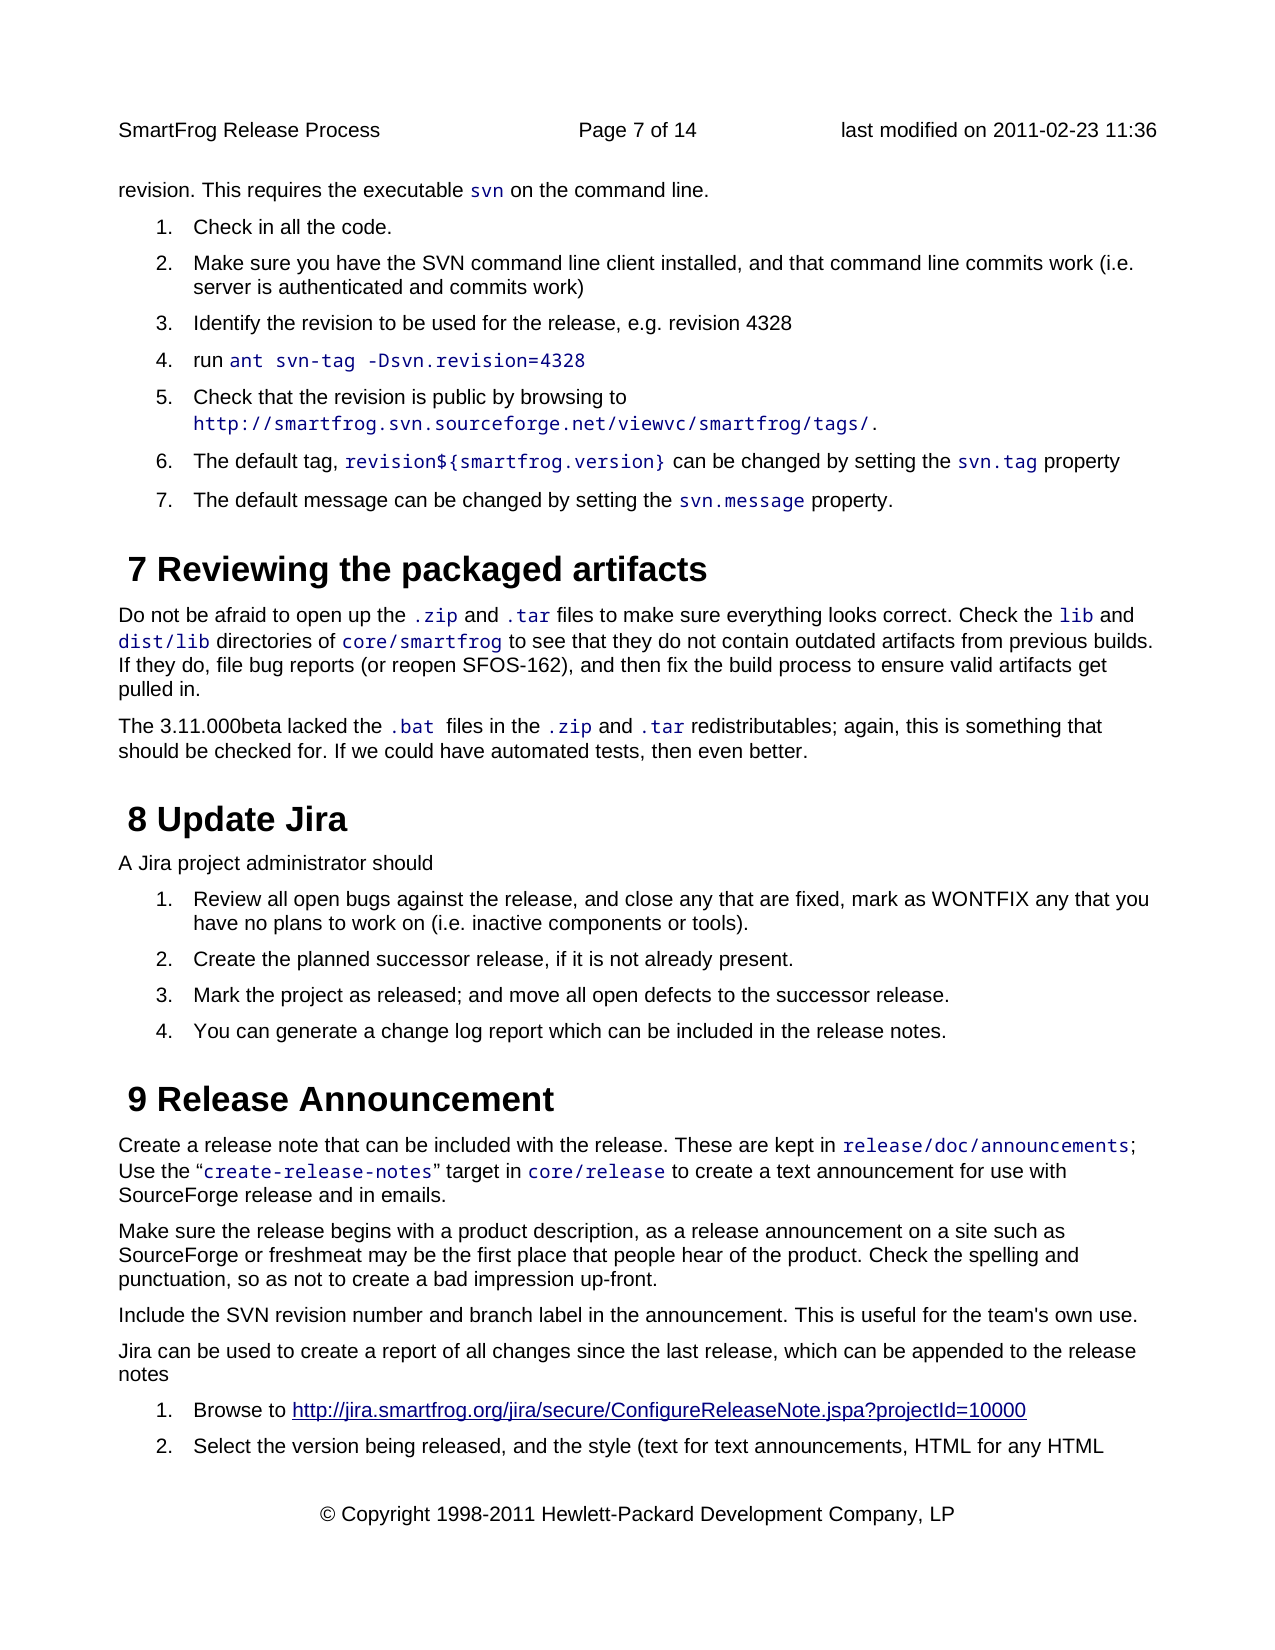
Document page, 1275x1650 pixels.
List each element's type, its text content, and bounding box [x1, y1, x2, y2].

subtitle Update Jira [118, 800, 1157, 839]
list Make sure you have the SVN command line client installed, and that command line commits work (i.e. server is authenticated and commits work) [156, 252, 1157, 299]
list Browse to http://jira.smartfrog.org/jira/secure/ConfigureReleaseNote.jspa?projectId=10000 [156, 1399, 1157, 1422]
list Mark the project as released; and move all open defects to the successor release. [156, 983, 1157, 1007]
list The default tag, revision${smartfrog.version} can be changed by setting the svn.tag property [156, 448, 1157, 474]
list Select the version being released, and the style (text for text announcements, HTML for any HTML [156, 1435, 1157, 1458]
text Do not be afraid to open up the .zip and .tar files to make sure everything looks correct. Check the lib and dist/lib directories of core/smartfrog to see that they do not contain outdated artifacts from previous builds. If they do, file bug reports (or reopen SFOS-162), and then fix the build process to ensure valid artifacts get pulled in. [118, 601, 1157, 701]
text revision. This requires the executable svn on the command line. [118, 177, 1157, 203]
text Include the SVN revision number and branch label in the announcement. This is useful for the team's own use. [118, 1303, 1157, 1327]
subtitle Release Announcement [118, 1080, 1157, 1119]
list Check in all the code. [156, 216, 1157, 239]
list run ant svn-tag -Dsvn.revision=4328 [156, 347, 1157, 373]
list Create the planned successor release, if it is not already present. [156, 947, 1157, 971]
list Identify the revision to be used for the release, e.g. revision 4328 [156, 311, 1157, 335]
list Check that the revision is public by browsing to http://smartfrog.svn.sourceforge.net/viewvc/smartfrog/tags/. [156, 386, 1157, 435]
text Jira can be used to create a report of all changes since the last release, which can be appended to the release notes [118, 1339, 1157, 1386]
text Create a release note that can be included with the release. These are kept in release/doc/announcements; Use the “create-release-notes” target in core/release to create a text announcement for use with SourceForge release and in emails. [118, 1132, 1157, 1207]
list You can generate a change log report which can be included in the release notes. [156, 1019, 1157, 1043]
text Make sure the release begins with a product description, as a release announcement on a site such as SourceForge or freshmeat may be the first place that people hear of the product. Check the spelling and punctuation, so as not to create a bad impression up-front. [118, 1220, 1157, 1291]
list The default message can be changed by setting the svn.message property. [156, 486, 1157, 512]
text A Jira project administrator should [118, 852, 1157, 875]
text The 3.11.000beta lacked the .bat files in the .zip and .tar redistributables; again, this is something that should be checked for. If we could have automated tests, then even better. [118, 713, 1157, 763]
subtitle Reviewing the packaged artifacts [118, 550, 1157, 589]
list Review all open bugs against the release, and close any that are fixed, mark as WONTFIX any that you have no plans to work on (i.e. inactive components or tools). [156, 888, 1157, 935]
